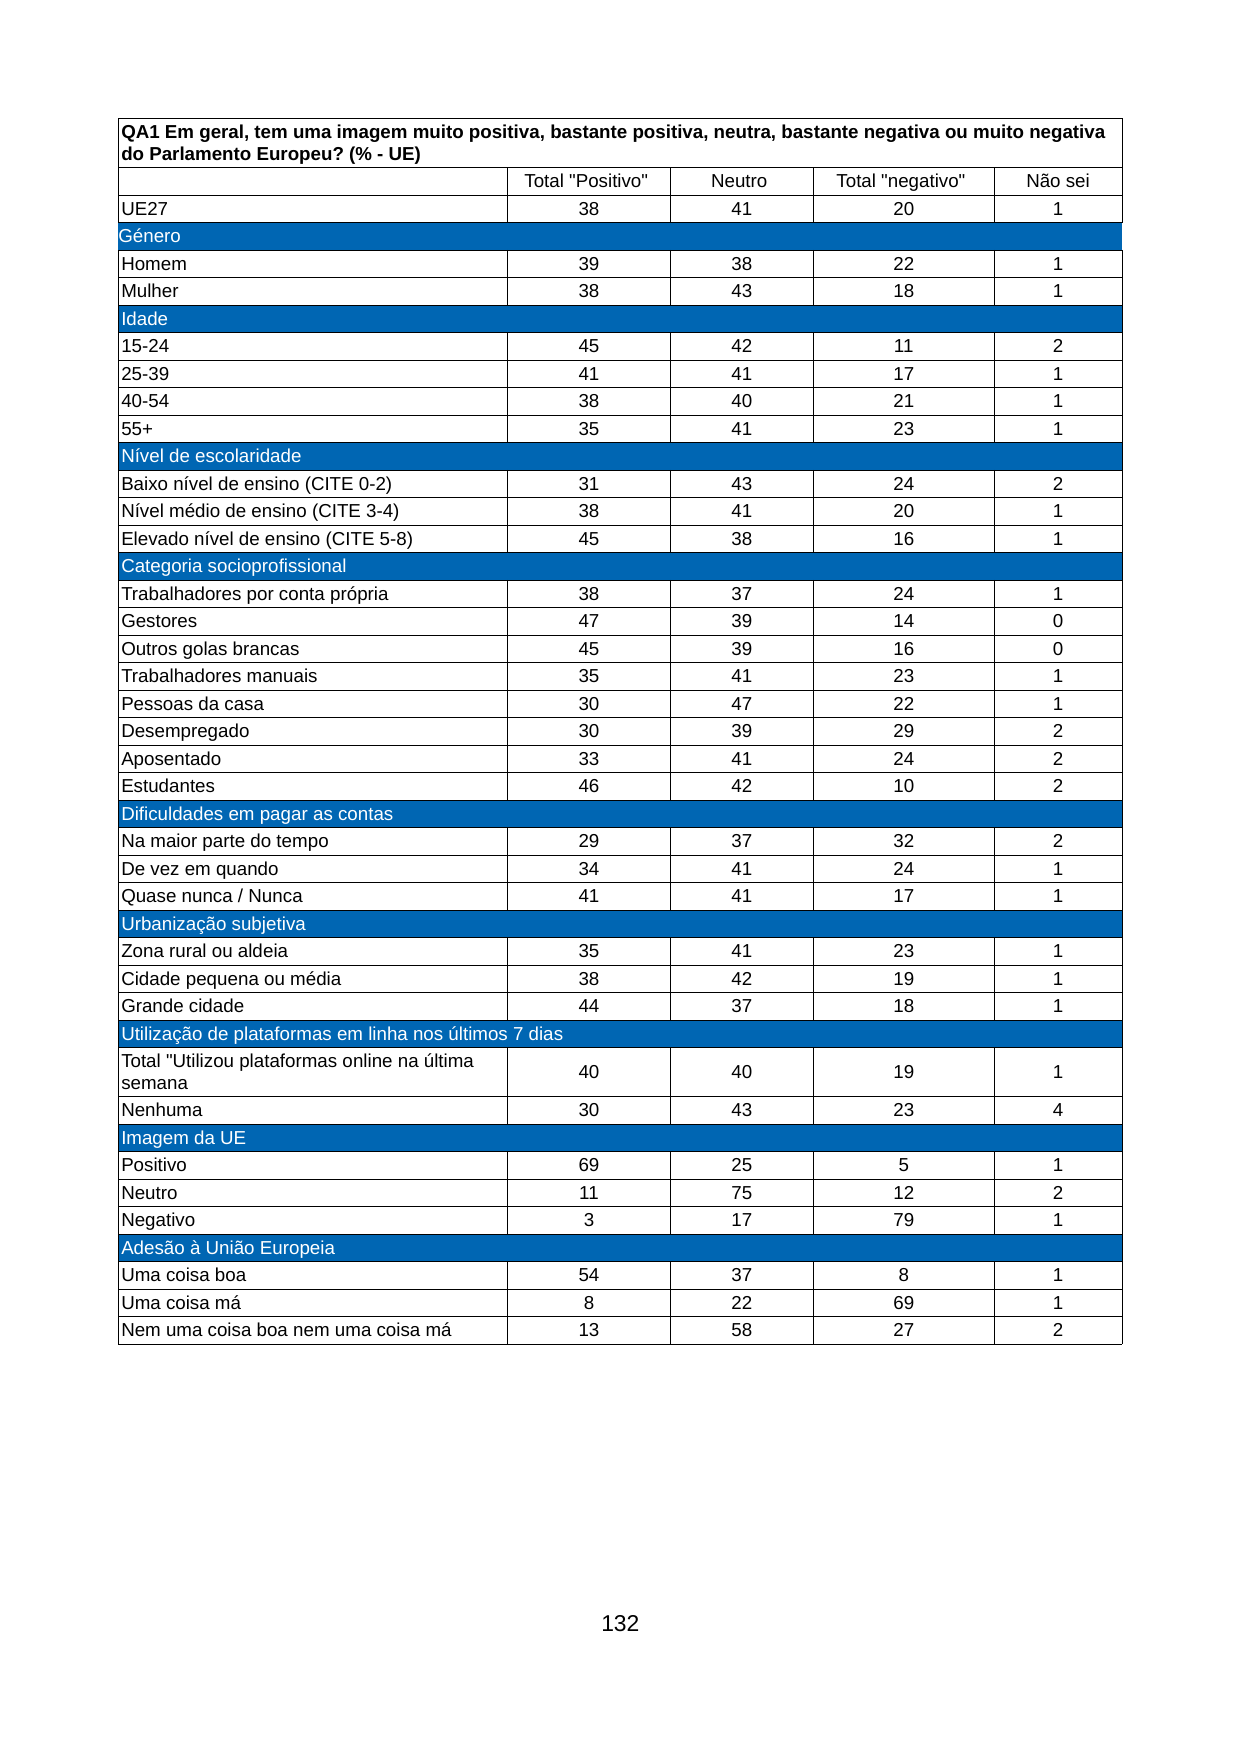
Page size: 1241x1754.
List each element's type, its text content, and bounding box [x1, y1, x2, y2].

table_cell 22 [814, 691, 994, 717]
table_cell 47 [671, 691, 813, 717]
table_cell Adesão à União Europeia [119, 1235, 1122, 1261]
table_cell 46 [508, 773, 670, 800]
table_cell 41 [671, 663, 813, 690]
table_cell 1 [995, 1290, 1122, 1316]
table_cell Uma coisa má [119, 1290, 507, 1316]
table_cell 43 [671, 278, 813, 305]
table_cell 38 [508, 966, 670, 992]
table_cell 23 [814, 1097, 994, 1124]
table_cell 39 [508, 251, 670, 277]
table_cell 69 [814, 1290, 994, 1316]
table_cell 41 [671, 416, 813, 442]
table_cell 38 [671, 251, 813, 277]
table_cell 29 [814, 718, 994, 745]
table_cell 42 [671, 773, 813, 800]
table_cell 23 [814, 416, 994, 442]
table_cell Total "negativo" [814, 168, 994, 195]
table_cell 41 [671, 361, 813, 387]
table_cell 11 [814, 333, 994, 360]
table_cell 41 [508, 883, 670, 910]
table_cell 18 [814, 993, 994, 1020]
table_cell 19 [814, 966, 994, 992]
table_cell Positivo [119, 1152, 507, 1179]
table_cell 20 [814, 498, 994, 525]
table_cell 2 [995, 333, 1122, 360]
table_cell 22 [814, 251, 994, 277]
table_cell Nível médio de ensino (CITE 3-4) [119, 498, 507, 525]
table_cell 41 [671, 746, 813, 772]
table_cell 10 [814, 773, 994, 800]
table_cell 35 [508, 938, 670, 965]
table_cell Total "Positivo" [508, 168, 670, 195]
table_cell [119, 168, 507, 195]
table_cell 45 [508, 526, 670, 552]
table_cell 55+ [119, 416, 507, 442]
table_cell 5 [814, 1152, 994, 1179]
table_cell 39 [671, 718, 813, 745]
table_cell 69 [508, 1152, 670, 1179]
table_cell 39 [671, 608, 813, 635]
table_cell 35 [508, 663, 670, 690]
table_cell 15-24 [119, 333, 507, 360]
table_cell 16 [814, 636, 994, 662]
table_cell 0 [995, 636, 1122, 662]
table_cell 79 [814, 1207, 994, 1234]
table_cell Homem [119, 251, 507, 277]
table_cell Quase nunca / Nunca [119, 883, 507, 910]
table_cell Mulher [119, 278, 507, 305]
table_cell 38 [508, 581, 670, 607]
table_cell 44 [508, 993, 670, 1020]
table_cell Grande cidade [119, 993, 507, 1020]
table_cell 42 [671, 333, 813, 360]
table_cell Zona rural ou aldeia [119, 938, 507, 965]
table_cell 58 [671, 1317, 813, 1344]
table_cell Trabalhadores manuais [119, 663, 507, 690]
table_cell 1 [995, 966, 1122, 992]
table_cell 24 [814, 471, 994, 497]
table_cell Neutro [119, 1180, 507, 1206]
table_cell 35 [508, 416, 670, 442]
table_cell De vez em quando [119, 856, 507, 882]
table_cell Outros golas brancas [119, 636, 507, 662]
table_cell 41 [671, 938, 813, 965]
table_cell 24 [814, 581, 994, 607]
table_cell 2 [995, 471, 1122, 497]
table_cell Elevado nível de ensino (CITE 5-8) [119, 526, 507, 552]
table_cell 21 [814, 388, 994, 415]
table_cell 34 [508, 856, 670, 882]
table_cell 24 [814, 746, 994, 772]
table_cell 30 [508, 1097, 670, 1124]
table_cell 1 [995, 691, 1122, 717]
table_cell Gestores [119, 608, 507, 635]
table_cell 16 [814, 526, 994, 552]
table_cell 2 [995, 828, 1122, 855]
table_cell 43 [671, 471, 813, 497]
table_cell 37 [671, 828, 813, 855]
table_cell 4 [995, 1097, 1122, 1124]
table_cell 43 [671, 1097, 813, 1124]
table_cell 8 [508, 1290, 670, 1316]
table_cell Baixo nível de ensino (CITE 0-2) [119, 471, 507, 497]
table_cell Total "Utilizou plataformas online na última semana [119, 1048, 507, 1096]
table_cell Utilização de plataformas em linha nos últimos 7 dias [119, 1021, 1122, 1047]
table_cell 24 [814, 856, 994, 882]
table_cell 17 [814, 883, 994, 910]
table_cell 1 [995, 1048, 1122, 1096]
table_cell 25-39 [119, 361, 507, 387]
table_cell 31 [508, 471, 670, 497]
table_cell Estudantes [119, 773, 507, 800]
table_cell 42 [671, 966, 813, 992]
table_cell 17 [814, 361, 994, 387]
table_cell 41 [671, 856, 813, 882]
table_cell Aposentado [119, 746, 507, 772]
table_cell 30 [508, 691, 670, 717]
table_cell 18 [814, 278, 994, 305]
table_cell 30 [508, 718, 670, 745]
table_cell 1 [995, 196, 1122, 222]
table_cell 1 [995, 278, 1122, 305]
table_cell 38 [671, 526, 813, 552]
table_cell Cidade pequena ou média [119, 966, 507, 992]
table_cell Desempregado [119, 718, 507, 745]
table_cell Nenhuma [119, 1097, 507, 1124]
table_cell 1 [995, 251, 1122, 277]
table_cell Imagem da UE [119, 1125, 1122, 1151]
table_cell Nem uma coisa boa nem uma coisa má [119, 1317, 507, 1344]
table_cell 2 [995, 773, 1122, 800]
table_cell 37 [671, 1262, 813, 1289]
table_cell 22 [671, 1290, 813, 1316]
table_cell 33 [508, 746, 670, 772]
table_cell 1 [995, 581, 1122, 607]
table_cell Negativo [119, 1207, 507, 1234]
table_cell 1 [995, 416, 1122, 442]
table_cell Género [118, 223, 1122, 250]
table_cell 1 [995, 1152, 1122, 1179]
table_cell 45 [508, 636, 670, 662]
table_cell 14 [814, 608, 994, 635]
table_cell 38 [508, 498, 670, 525]
table_cell Neutro [671, 168, 813, 195]
table_cell 17 [671, 1207, 813, 1234]
table_cell UE27 [119, 196, 507, 222]
table_cell 47 [508, 608, 670, 635]
table_cell 40 [671, 1048, 813, 1096]
table_cell 41 [671, 498, 813, 525]
table_cell 2 [995, 746, 1122, 772]
table_cell 41 [671, 883, 813, 910]
table_cell Idade [119, 306, 1122, 332]
table_cell 38 [508, 278, 670, 305]
table_cell 54 [508, 1262, 670, 1289]
table_cell 37 [671, 581, 813, 607]
table_header QA1 Em geral, tem uma imagem muito positiva, bastante positiva, neutra, bastante negativa ou muito negativa do Parlamento Europeu? (% - UE) [119, 119, 1122, 167]
table_cell 41 [671, 196, 813, 222]
table_cell Categoria socioprofissional [119, 553, 1122, 580]
table_cell Trabalhadores por conta própria [119, 581, 507, 607]
table_cell 13 [508, 1317, 670, 1344]
table_cell 41 [508, 361, 670, 387]
table_cell Dificuldades em pagar as contas [119, 801, 1122, 827]
table_cell 1 [995, 856, 1122, 882]
table_cell 19 [814, 1048, 994, 1096]
table_cell Nível de escolaridade [119, 443, 1122, 470]
table_cell 23 [814, 938, 994, 965]
table_cell 38 [508, 196, 670, 222]
table_cell 37 [671, 993, 813, 1020]
table_cell Pessoas da casa [119, 691, 507, 717]
table_cell 8 [814, 1262, 994, 1289]
table_cell 12 [814, 1180, 994, 1206]
table_cell 1 [995, 498, 1122, 525]
table_cell Uma coisa boa [119, 1262, 507, 1289]
table_cell 1 [995, 663, 1122, 690]
table_cell 3 [508, 1207, 670, 1234]
table_cell 2 [995, 1180, 1122, 1206]
table_cell 1 [995, 993, 1122, 1020]
table_cell 39 [671, 636, 813, 662]
table_cell 25 [671, 1152, 813, 1179]
table_cell 1 [995, 388, 1122, 415]
table_cell 40 [508, 1048, 670, 1096]
table_cell 1 [995, 1262, 1122, 1289]
table_cell 1 [995, 526, 1122, 552]
table_cell 11 [508, 1180, 670, 1206]
table_cell 40-54 [119, 388, 507, 415]
table_cell Não sei [995, 168, 1122, 195]
table_cell 1 [995, 938, 1122, 965]
table_cell 27 [814, 1317, 994, 1344]
table_cell 32 [814, 828, 994, 855]
table_cell 29 [508, 828, 670, 855]
table_cell 1 [995, 361, 1122, 387]
table_cell 1 [995, 883, 1122, 910]
table_cell 23 [814, 663, 994, 690]
table_cell Na maior parte do tempo [119, 828, 507, 855]
table_cell 2 [995, 718, 1122, 745]
table_cell Urbanização subjetiva [119, 911, 1122, 937]
table_cell 0 [995, 608, 1122, 635]
table_cell 45 [508, 333, 670, 360]
table_cell 1 [995, 1207, 1122, 1234]
table_cell 40 [671, 388, 813, 415]
table_cell 2 [995, 1317, 1122, 1344]
table_cell 20 [814, 196, 994, 222]
table_cell 38 [508, 388, 670, 415]
table_cell 75 [671, 1180, 813, 1206]
